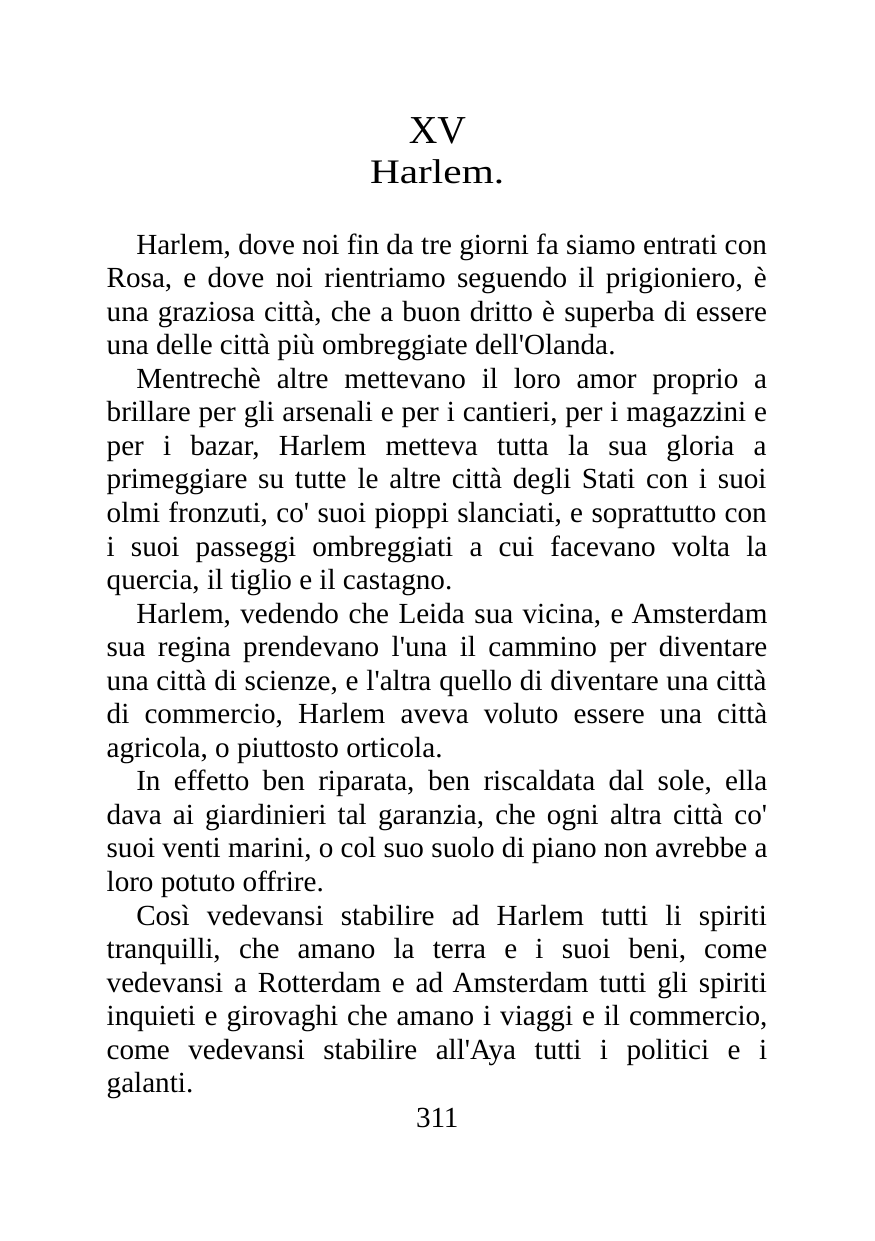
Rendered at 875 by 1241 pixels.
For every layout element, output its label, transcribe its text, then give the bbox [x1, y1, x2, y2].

text Mentrechè altre mettevano il loro amor proprio a brillare per gli arsenali e per i cantieri, per i magazzini e per i bazar, Harlem metteva tutta la sua gloria a primeggiare su tutte le altre città degli Stati con i suoi olmi fronzuti, co' suoi pioppi slanciati, e soprattutto con i suoi passeggi ombreggiati a cui facevano volta la quercia, il tiglio e il castagno. [106, 361, 768, 596]
text Harlem, vedendo che Leida sua vicina, e Amsterdam sua regina prendevano l'una il cammino per diventare una città di scienze, e l'altra quello di diventare una città di commercio, Harlem aveva voluto essere una città agricola, o piuttosto orticola. [106, 596, 768, 763]
text Harlem, dove noi fin da tre giorni fa siamo entrati con Rosa, e dove noi rientriamo seguendo il prigioniero, è una graziosa città, che a buon dritto è superba di essere una delle città più ombreggiate dell'Olanda. [106, 227, 768, 361]
subtitle XV Harlem. [106, 106, 768, 191]
text Così vedevansi stabilire ad Harlem tutti li spiriti tranquilli, che amano la terra e i suoi beni, come vedevansi a Rotterdam e ad Amsterdam tutti gli spiriti inquieti e girovaghi che amano i viaggi e il commercio, come vedevansi stabilire all'Aya tutti i politici e i galanti. [106, 898, 768, 1099]
text In effetto ben riparata, ben riscaldata dal sole, ella dava ai giardinieri tal garanzia, che ogni altra città co' suoi venti marini, o col suo suolo di piano non avrebbe a loro potuto offrire. [106, 763, 768, 898]
